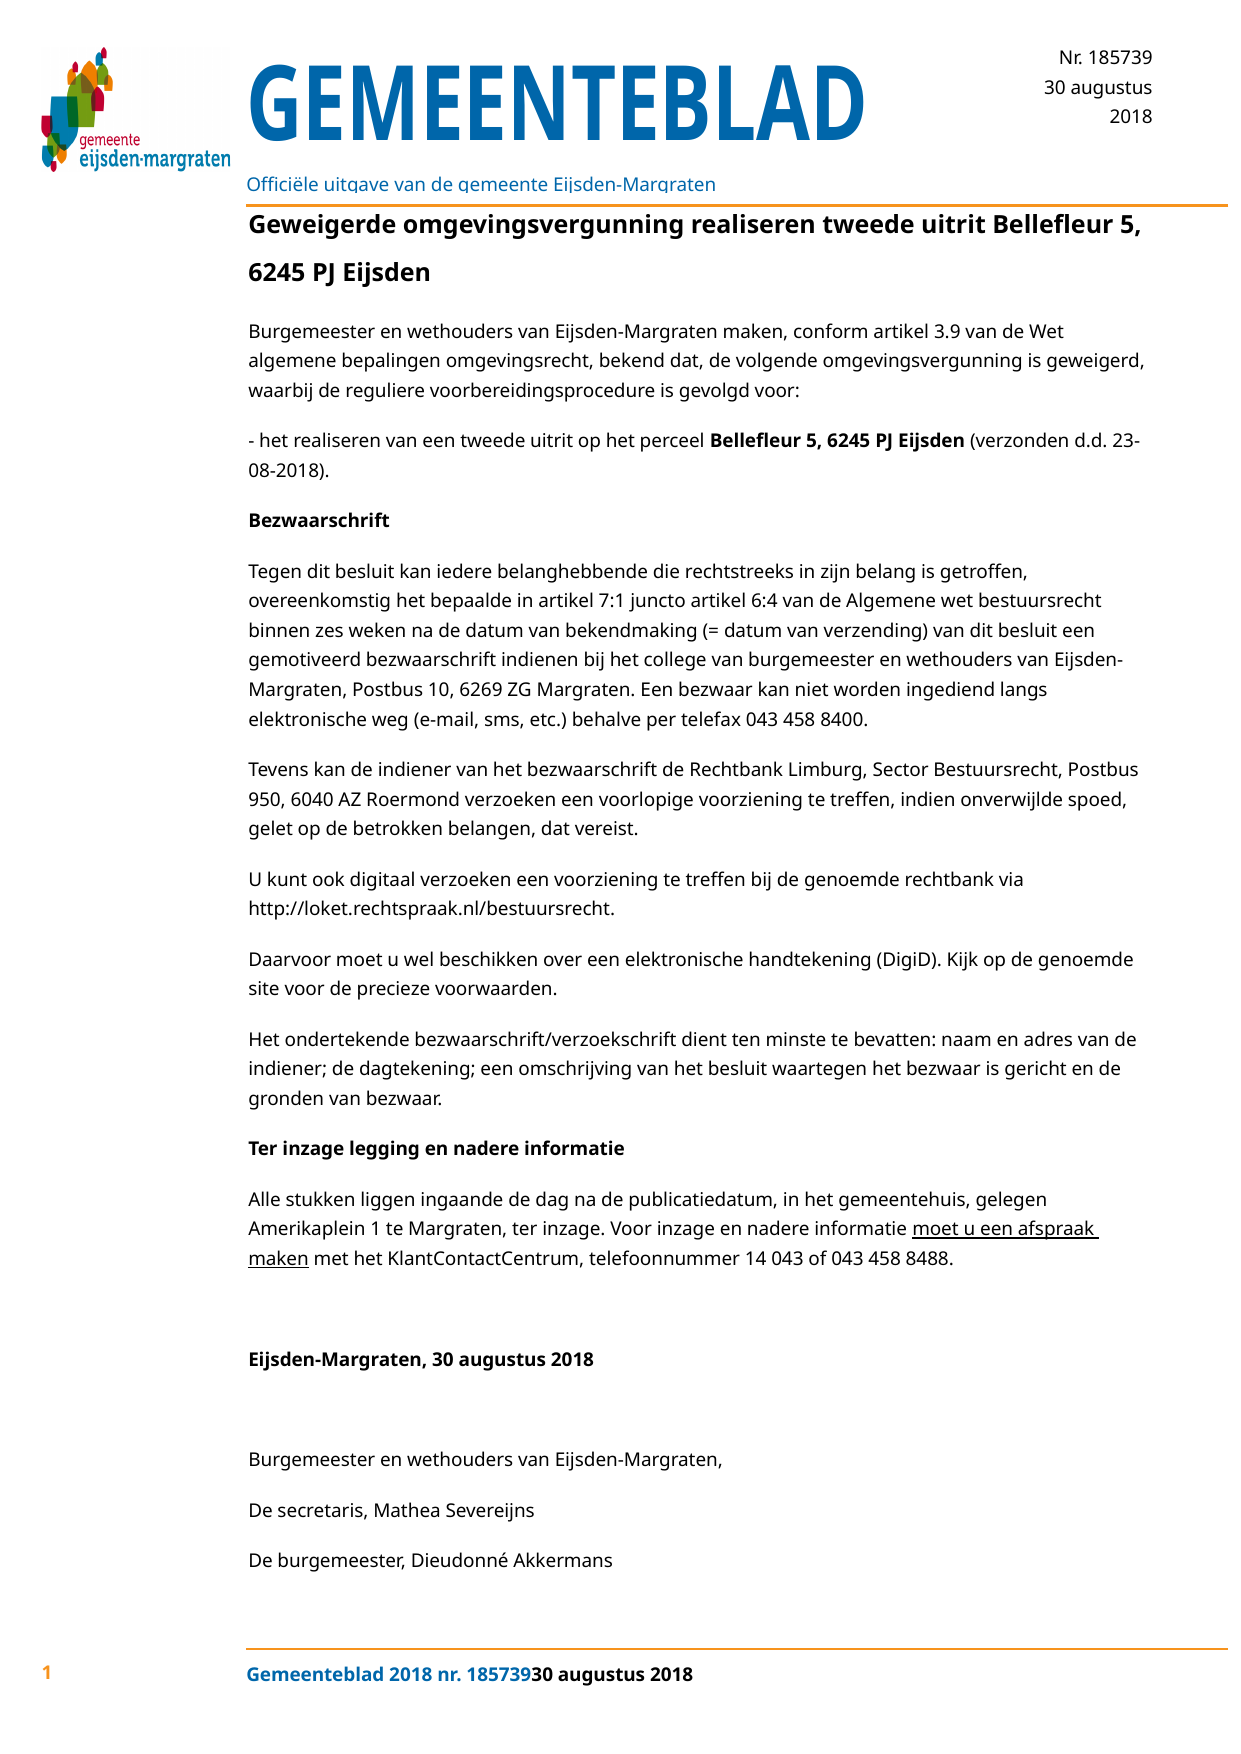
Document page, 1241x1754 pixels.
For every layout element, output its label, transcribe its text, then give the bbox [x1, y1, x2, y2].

picture [41, 47, 231, 172]
text Het ondertekende bezwaarschrift/verzoekschrift dient ten minste te bevatten: naam en adres van de indiener; de dagtekening; een omschrijving van het besluit waartegen het bezwaar is gericht en de gronden van bezwaar. [248, 1026, 1152, 1111]
text Eijsden-Margraten, 30 augustus 2018 [248, 1346, 1152, 1372]
text Burgemeester en wethouders van Eijsden-Margraten, [248, 1447, 1152, 1472]
text De burgemeester, Dieudonné Akkermans [248, 1547, 1152, 1573]
text Ter inzage legging en nadere informatie [248, 1135, 1152, 1161]
text U kunt ook digitaal verzoeken een voorziening te treffen bij de genoemde rechtbank via http://loket.rechtspraak.nl/bestuursrecht. [248, 866, 1152, 921]
text Burgemeester en wethouders van Eijsden-Margraten maken, conform artikel 3.9 van de Wet algemene bepalingen omgevingsrecht, bekend dat, de volgende omgevingsvergunning is geweigerd, waarbij de reguliere voorbereidingsprocedure is gevolgd voor: [248, 318, 1152, 403]
text Alle stukken liggen ingaande de dag na de publicatiedatum, in het gemeentehuis, gelegen Amerikaplein 1 te Margraten, ter inzage. Voor inzage en nadere informatie moet u een afspraak maken met het KlantContactCentrum, telefoonnummer 14 043 of 043 458 8488. [248, 1186, 1152, 1271]
text Geweigerde omgevingsvergunning realiseren tweede uitrit Bellefleur 5, 6245 PJ Eijsden [248, 207, 1152, 288]
text - het realiseren van een tweede uitrit op het perceel Bellefleur 5, 6245 PJ Eijsden (verzonden d.d. 23-08-2018). [248, 427, 1152, 483]
text De secretaris, Mathea Severeijns [248, 1497, 1152, 1523]
text Tegen dit besluit kan iedere belanghebbende die rechtstreeks in zijn belang is getroffen, overeenkomstig het bepaalde in artikel 7:1 juncto artikel 6:4 van de Algemene wet bestuursrecht binnen zes weken na de datum van bekendmaking (= datum van verzending) van dit besluit een gemotiveerd bezwaarschrift indienen bij het college van burgemeester en wethouders van Eijsden-Margraten, Postbus 10, 6269 ZG Margraten. Een bezwaar kan niet worden ingediend langs elektronische weg (e-mail, sms, etc.) behalve per telefax 043 458 8400. [248, 558, 1152, 732]
text Bezwaarschrift [248, 507, 1152, 533]
text Daarvoor moet u wel beschikken over een elektronische handtekening (DigiD). Kijk op de genoemde site voor de precieze voorwaarden. [248, 946, 1152, 1001]
text Tevens kan de indiener van het bezwaarschrift de Rechtbank Limburg, Sector Bestuursrecht, Postbus 950, 6040 AZ Roermond verzoeken een voorlopige voorziening te treffen, indien onverwijlde spoed, gelet op de betrokken belangen, dat vereist. [248, 756, 1152, 841]
